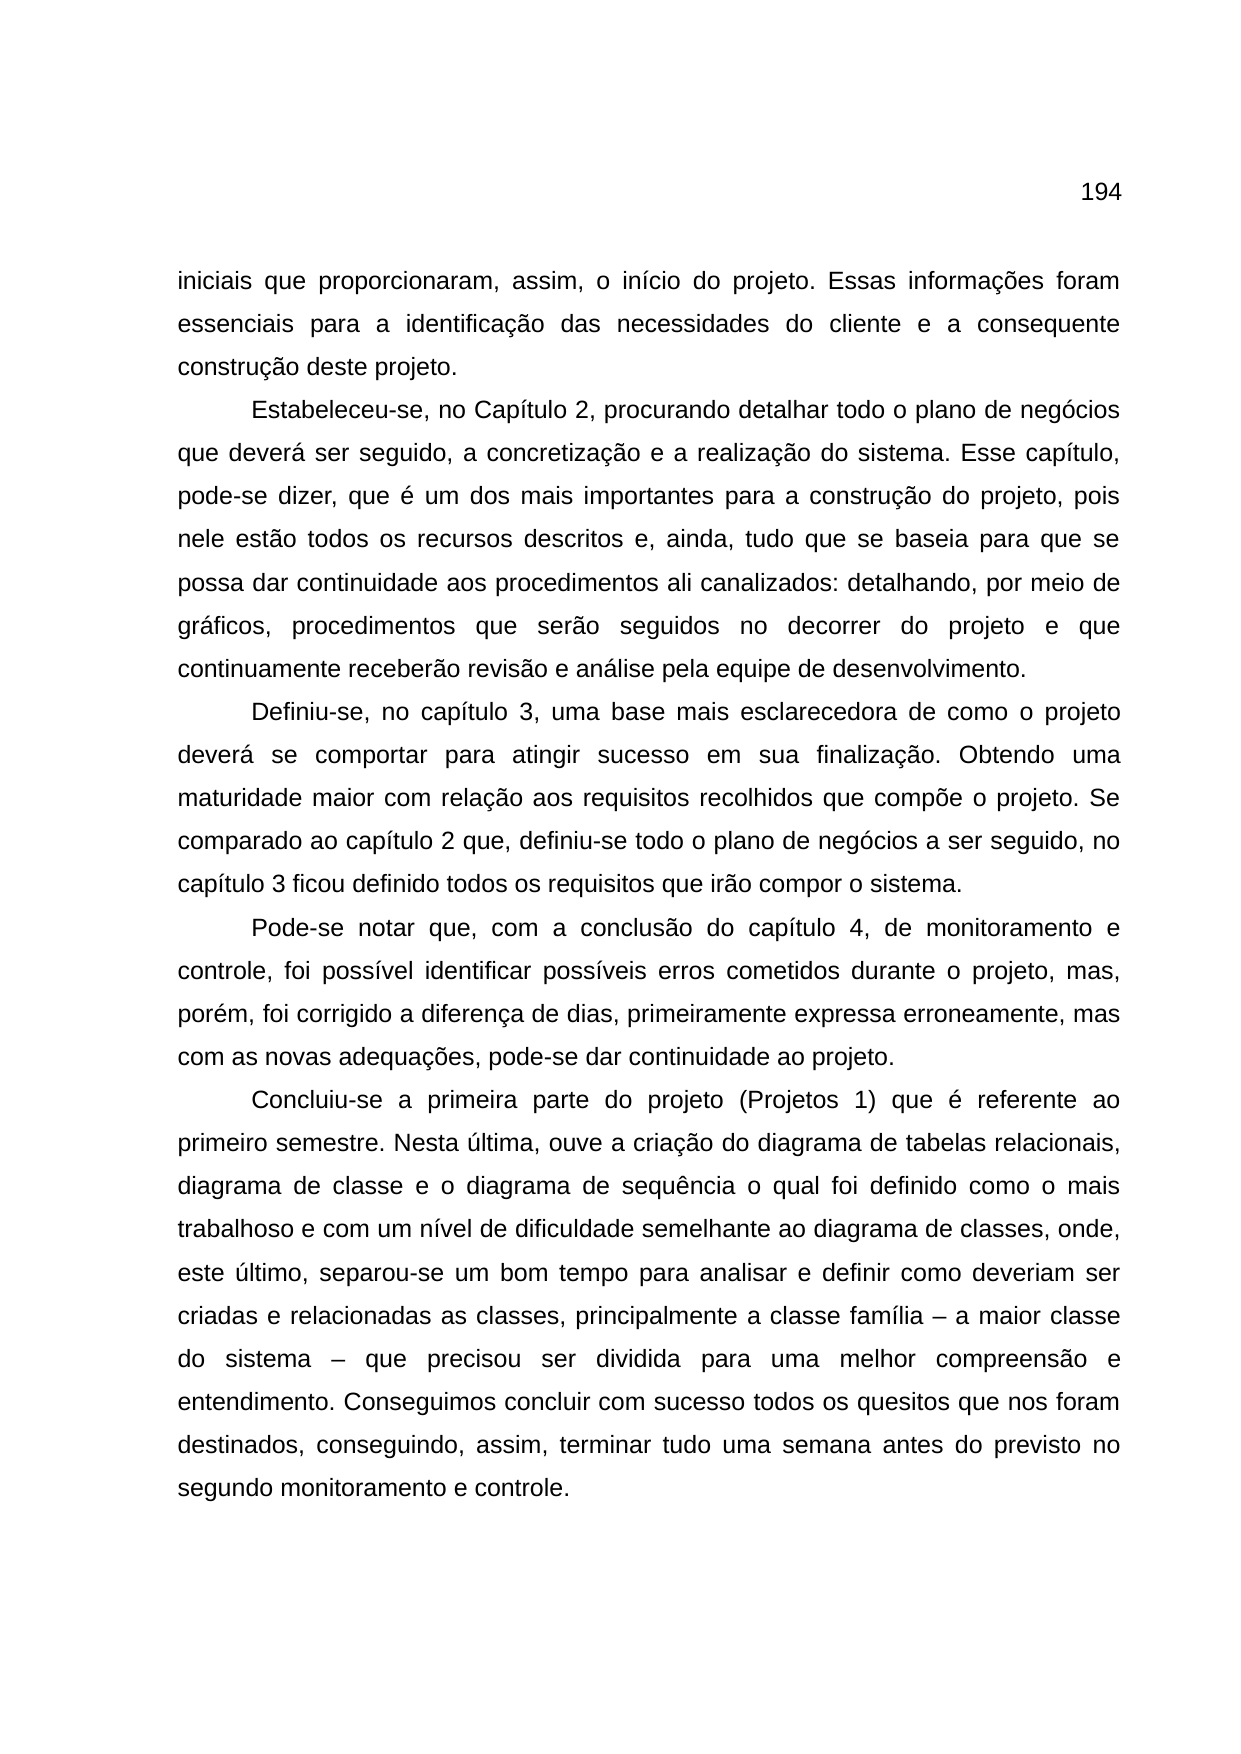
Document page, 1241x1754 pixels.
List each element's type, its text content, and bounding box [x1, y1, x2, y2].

text iniciais que proporcionaram, assim, o início do projeto. Essas informações foram essenciais para a identificação das necessidades do cliente e a consequente construção deste projeto. [177, 266, 1122, 381]
text Pode-se notar que, com a conclusão do capítulo 4, de monitoramento e controle, foi possível identificar possíveis erros cometidos durante o projeto, mas, porém, foi corrigido a diferença de dias, primeiramente expressa erroneamente, mas com as novas adequações, pode-se dar continuidade ao projeto. [177, 913, 1122, 1071]
text Concluiu-se a primeira parte do projeto (Projetos 1) que é referente ao primeiro semestre. Nesta última, ouve a criação do diagrama de tabelas relacionais, diagrama de classe e o diagrama de sequência o qual foi definido como o mais trabalhoso e com um nível de dificuldade semelhante ao diagrama de classes, onde, este último, separou-se um bom tempo para analisar e definir como deveriam ser criadas e relacionadas as classes, principalmente a classe família – a maior classe do sistema – que precisou ser dividida para uma melhor compreensão e entendimento. Conseguimos concluir com sucesso todos os quesitos que nos foram destinados, conseguindo, assim, terminar tudo uma semana antes do previsto no segundo monitoramento e controle. [177, 1085, 1122, 1502]
text Definiu-se, no capítulo 3, uma base mais esclarecedora de como o projeto deverá se comportar para atingir sucesso em sua finalização. Obtendo uma maturidade maior com relação aos requisitos recolhidos que compõe o projeto. Se comparado ao capítulo 2 que, definiu-se todo o plano de negócios a ser seguido, no capítulo 3 ficou definido todos os requisitos que irão compor o sistema. [177, 697, 1122, 898]
text Estabeleceu-se, no Capítulo 2, procurando detalhar todo o plano de negócios que deverá ser seguido, a concretização e a realização do sistema. Esse capítulo, pode-se dizer, que é um dos mais importantes para a construção do projeto, pois nele estão todos os recursos descritos e, ainda, tudo que se baseia para que se possa dar continuidade aos procedimentos ali canalizados: detalhando, por meio de gráficos, procedimentos que serão seguidos no decorrer do projeto e que continuamente receberão revisão e análise pela equipe de desenvolvimento. [177, 395, 1122, 683]
